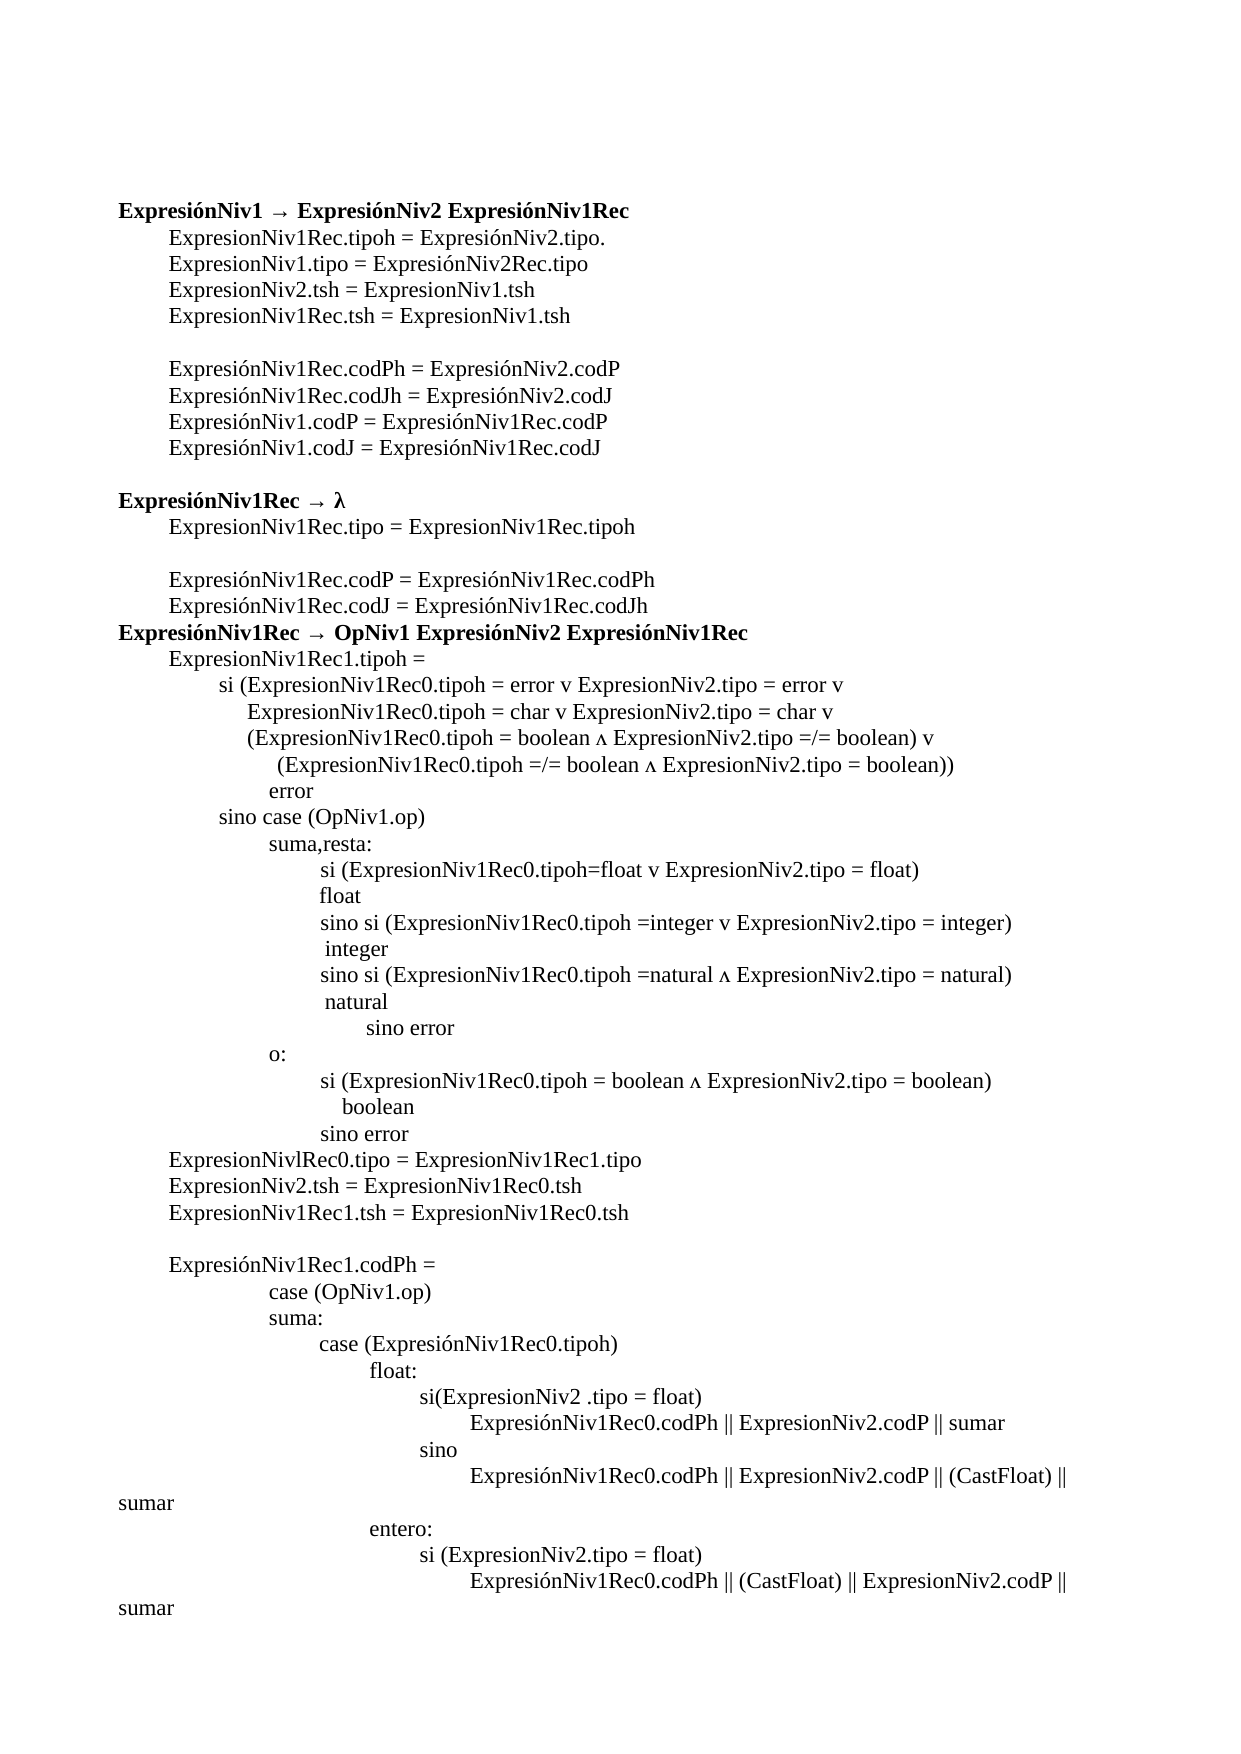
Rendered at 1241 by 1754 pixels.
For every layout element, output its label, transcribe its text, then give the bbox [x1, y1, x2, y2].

text ExpresionNivlRec0.tipo = ExpresionNiv1Rec1.tipo [118, 1146, 1122, 1172]
text o: [118, 1041, 1122, 1067]
text sino error [118, 1119, 1122, 1146]
text sino [118, 1436, 1122, 1462]
text sino error [118, 1014, 1122, 1041]
text integer [118, 935, 1122, 961]
text ExpresiónNiv1Rec1.codPh = [118, 1251, 1122, 1278]
text natural [118, 988, 1122, 1014]
text sino si (ExpresionNiv1Rec0.tipoh =integer v ExpresionNiv2.tipo = integer) [118, 909, 1122, 935]
text sino case (OpNiv1.op) [118, 803, 1122, 830]
text ExpresiónNiv1Rec0.codPh || ExpresionNiv2.codP || (CastFloat) || sumar [118, 1462, 1122, 1515]
text ExpresiónNiv1.codP = ExpresiónNiv1Rec.codP [118, 408, 1122, 434]
text float: [118, 1357, 1122, 1383]
text si (ExpresionNiv1Rec0.tipoh = error v ExpresionNiv2.tipo = error v [118, 672, 1122, 698]
text si (ExpresionNiv1Rec0.tipoh = boolean ᴧ ExpresionNiv2.tipo = boolean) [118, 1067, 1122, 1093]
text ExpresiónNiv1.codJ = ExpresiónNiv1Rec.codJ [118, 434, 1122, 461]
text ExpresionNiv2.tsh = ExpresionNiv1Rec0.tsh [118, 1172, 1122, 1199]
text sino si (ExpresionNiv1Rec0.tipoh =natural ᴧ ExpresionNiv2.tipo = natural) [118, 961, 1122, 988]
text float [118, 882, 1122, 909]
text ExpresionNiv1Rec.tsh = ExpresionNiv1.tsh [118, 303, 1122, 329]
text ExpresionNiv1Rec.tipo = ExpresionNiv1Rec.tipoh [118, 513, 1122, 540]
text si(ExpresionNiv2 .tipo = float) [118, 1383, 1122, 1409]
text boolean [118, 1093, 1122, 1119]
text ExpresionNiv1.tipo = ExpresiónNiv2Rec.tipo [118, 250, 1122, 276]
text ExpresiónNiv1 → ExpresiónNiv2 ExpresiónNiv1Rec [118, 197, 1122, 223]
text ExpresiónNiv1Rec.codJ = ExpresiónNiv1Rec.codJh [118, 592, 1122, 619]
text ExpresionNiv1Rec1.tipoh = [118, 645, 1122, 672]
text ExpresionNiv2.tsh = ExpresionNiv1.tsh [118, 276, 1122, 303]
text si (ExpresionNiv2.tipo = float) [118, 1541, 1122, 1568]
text si (ExpresionNiv1Rec0.tipoh=float v ExpresionNiv2.tipo = float) [118, 856, 1122, 882]
text ExpresiónNiv1Rec → λ [118, 487, 1122, 513]
text (ExpresionNiv1Rec0.tipoh =/= boolean ᴧ ExpresionNiv2.tipo = boolean)) [118, 751, 1122, 777]
text ExpresionNiv1Rec.tipoh = ExpresiónNiv2.tipo. [118, 223, 1122, 250]
text suma,resta: [118, 830, 1122, 856]
text error [118, 777, 1122, 803]
text ExpresiónNiv1Rec.codP = ExpresiónNiv1Rec.codPh [118, 566, 1122, 592]
text ExpresiónNiv1Rec → OpNiv1 ExpresiónNiv2 ExpresiónNiv1Rec [118, 619, 1122, 645]
text ExpresiónNiv1Rec.codPh = ExpresiónNiv2.codP [118, 355, 1122, 382]
text ExpresiónNiv1Rec0.codPh || (CastFloat) || ExpresionNiv2.codP || sumar [118, 1568, 1122, 1620]
text entero: [118, 1515, 1122, 1541]
text case (ExpresiónNiv1Rec0.tipoh) [118, 1330, 1122, 1357]
text ExpresiónNiv1Rec.codJh = ExpresiónNiv2.codJ [118, 382, 1122, 408]
text ExpresiónNiv1Rec0.codPh || ExpresionNiv2.codP || sumar [118, 1409, 1122, 1436]
text suma: [118, 1304, 1122, 1330]
text (ExpresionNiv1Rec0.tipoh = boolean ᴧ ExpresionNiv2.tipo =/= boolean) v [118, 724, 1122, 751]
text ExpresionNiv1Rec1.tsh = ExpresionNiv1Rec0.tsh [118, 1199, 1122, 1225]
text case (OpNiv1.op) [118, 1278, 1122, 1304]
text ExpresionNiv1Rec0.tipoh = char v ExpresionNiv2.tipo = char v [118, 698, 1122, 724]
